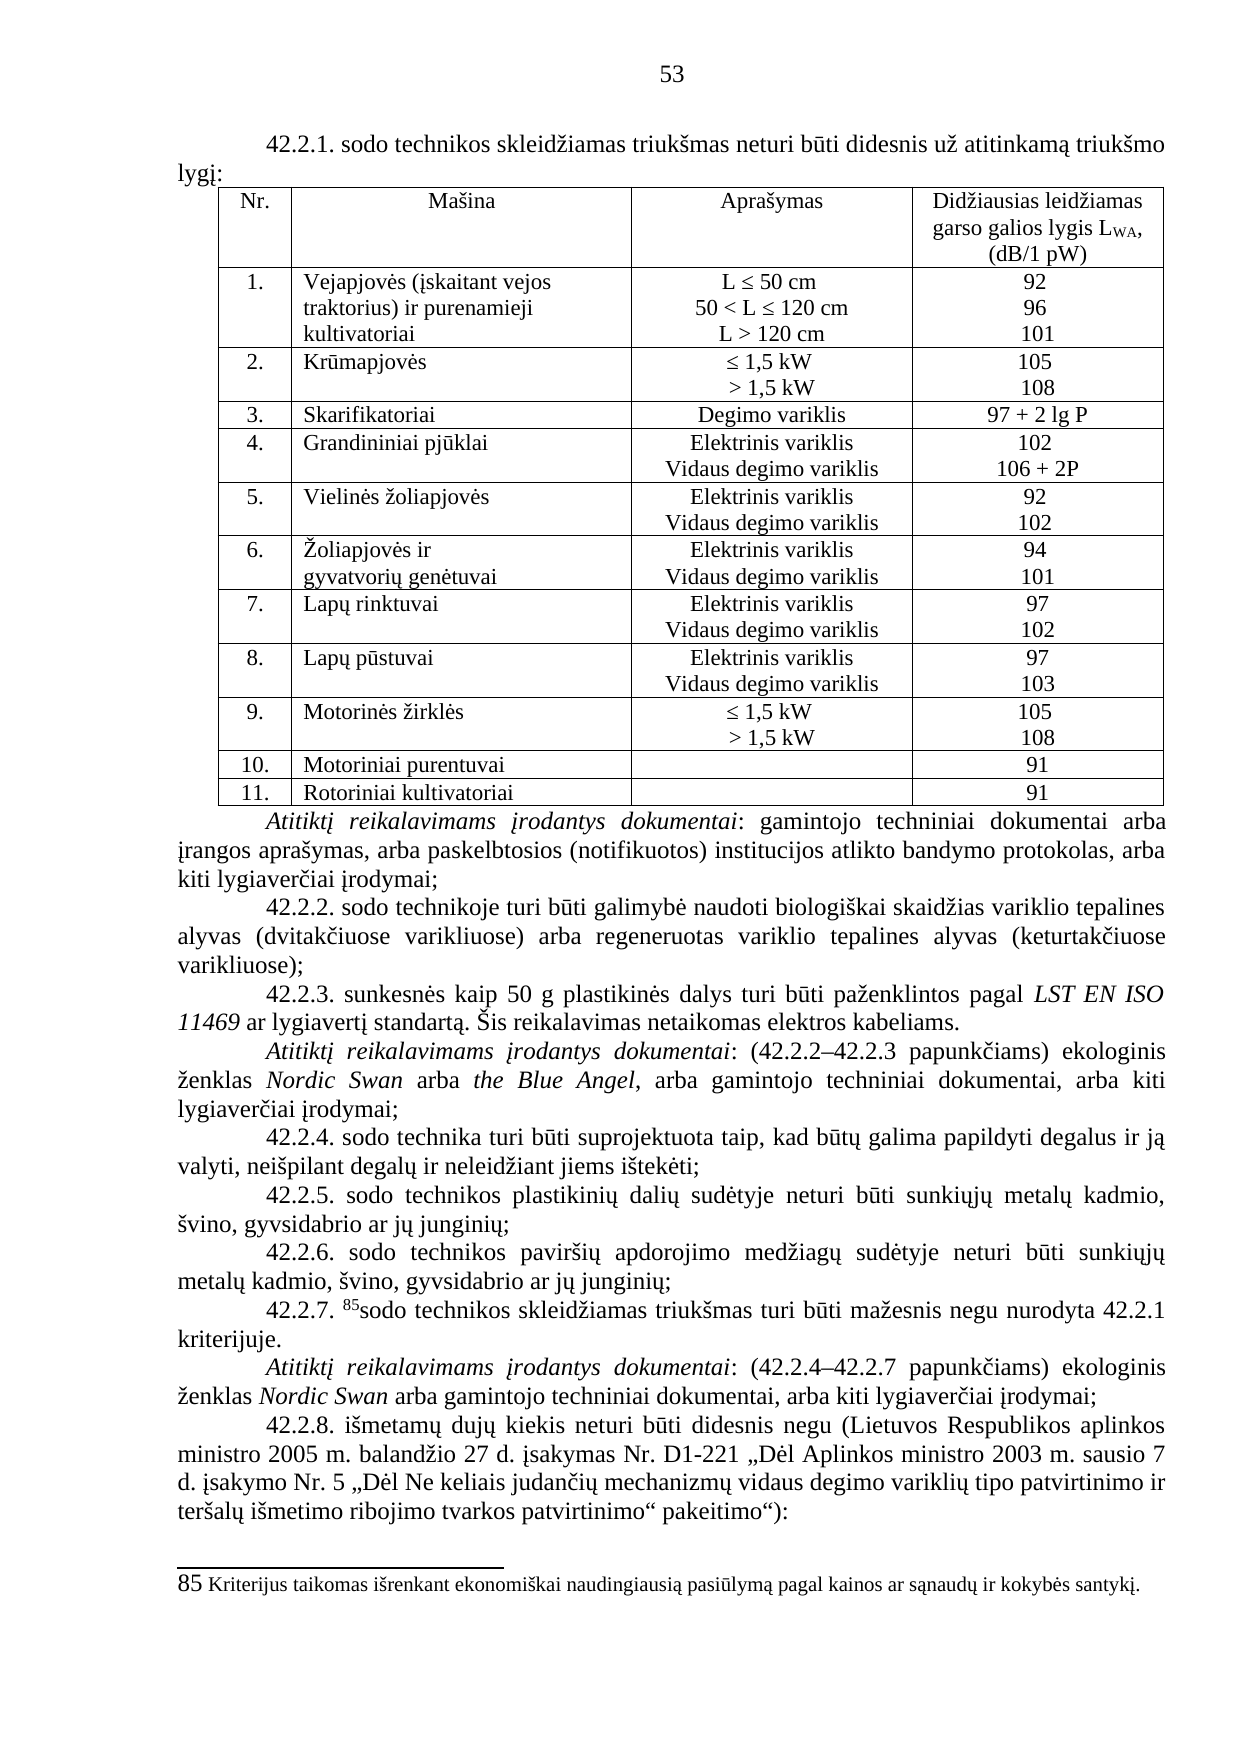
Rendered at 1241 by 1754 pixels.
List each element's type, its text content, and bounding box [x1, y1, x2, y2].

table_cell 9. [219, 698, 291, 750]
table_cell Vielinės žoliapjovės [292, 483, 631, 535]
table_cell 105 108 [913, 698, 1163, 750]
table_cell Lapų pūstuvai [292, 644, 631, 697]
table_cell 4. [219, 429, 291, 482]
table_cell 3. [219, 402, 291, 428]
table_cell 97 103 [913, 644, 1163, 697]
table_header Nr. [219, 188, 291, 267]
table_cell [632, 751, 912, 778]
text Kriterijus taikomas išrenkant ekonomiškai naudingiausią pasiūlymą pagal kainos ar sąnaudų ir kokybės santykį. [177, 1568, 1166, 1597]
table_cell Elektrinis variklis Vidaus degimo variklis [632, 429, 912, 482]
table_cell Degimo variklis [632, 402, 912, 428]
text 42.2.7. sodo technikos skleidžiamas triukšmas turi būti mažesnis negu nurodyta 42.2.1 kriterijuje. [177, 1295, 1166, 1352]
table_cell Žoliapjovės ir gyvatvorių genėtuvai [292, 536, 631, 589]
table_cell L ≤ 50 cm 50 < L ≤ 120 cm L > 120 cm [632, 268, 912, 347]
table_cell 92 102 [913, 483, 1163, 535]
table_cell 1. [219, 268, 291, 347]
text 42.2.1. sodo technikos skleidžiamas triukšmas neturi būti didesnis už atitinkamą triukšmo lygį: [177, 129, 1166, 187]
table_cell 91 [913, 751, 1163, 778]
table_cell 2. [219, 348, 291, 401]
table_header Didžiausias leidžiamas garso galios lygis LWA, (dB/1 pW) [913, 188, 1163, 267]
text Atitiktį reikalavimams įrodantys dokumentai: (42.2.2–42.2.3 papunkčiams) ekologinis ženklas Nordic Swan arba the Blue Angel, arba gamintojo techniniai dokumentai, arba kiti lygiaverčiai įrodymai; [177, 1036, 1166, 1122]
table_cell 10. [219, 751, 291, 778]
table_cell Motoriniai purentuvai [292, 751, 631, 778]
table_cell Lapų rinktuvai [292, 590, 631, 643]
table_cell 91 [913, 779, 1163, 805]
text 42.2.8. išmetamų dujų kiekis neturi būti didesnis negu (Lietuvos Respublikos aplinkos ministro 2005 m. balandžio 27 d. įsakymas Nr. D1-221 „Dėl Aplinkos ministro 2003 m. sausio 7 d. įsakymo Nr. 5 „Dėl Ne keliais judančių mechanizmų vidaus degimo variklių tipo patvirtinimo ir teršalų išmetimo ribojimo tvarkos patvirtinimo“ pakeitimo“): [177, 1410, 1166, 1525]
table_cell ≤ 1,5 kW > 1,5 kW [632, 698, 912, 750]
text 42.2.5. sodo technikos plastikinių dalių sudėtyje neturi būti sunkiųjų metalų kadmio, švino, gyvsidabrio ar jų junginių; [177, 1180, 1166, 1237]
table_cell Elektrinis variklis Vidaus degimo variklis [632, 644, 912, 697]
table_cell Skarifikatoriai [292, 402, 631, 428]
table_cell 6. [219, 536, 291, 589]
table_cell 7. [219, 590, 291, 643]
table_cell ≤ 1,5 kW > 1,5 kW [632, 348, 912, 401]
table_cell Motorinės žirklės [292, 698, 631, 750]
table_cell Elektrinis variklis Vidaus degimo variklis [632, 590, 912, 643]
table_cell Elektrinis variklis Vidaus degimo variklis [632, 483, 912, 535]
table_cell Rotoriniai kultivatoriai [292, 779, 631, 805]
table_cell Elektrinis variklis Vidaus degimo variklis [632, 536, 912, 589]
table_header Mašina [292, 188, 631, 267]
table_cell 102 106 + 2P [913, 429, 1163, 482]
table_cell 11. [219, 779, 291, 805]
table_cell 8. [219, 644, 291, 697]
table_header Aprašymas [632, 188, 912, 267]
table_cell Krūmapjovės [292, 348, 631, 401]
text 42.2.3. sunkesnės kaip 50 g plastikinės dalys turi būti paženklintos pagal LST EN ISO 11469 ar lygiavertį standartą. Šis reikalavimas netaikomas elektros kabeliams. [177, 979, 1166, 1036]
table_cell 105 108 [913, 348, 1163, 401]
text 42.2.4. sodo technika turi būti suprojektuota taip, kad būtų galima papildyti degalus ir ją valyti, neišpilant degalų ir neleidžiant jiems ištekėti; [177, 1122, 1166, 1180]
table_cell 97 102 [913, 590, 1163, 643]
table_cell 94 101 [913, 536, 1163, 589]
table_cell 97 + 2 lg P [913, 402, 1163, 428]
table_cell Vejapjovės (įskaitant vejos traktorius) ir purenamieji kultivatoriai [292, 268, 631, 347]
text Atitiktį reikalavimams įrodantys dokumentai: (42.2.4–42.2.7 papunkčiams) ekologinis ženklas Nordic Swan arba gamintojo techniniai dokumentai, arba kiti lygiaverčiai įrodymai; [177, 1352, 1166, 1410]
table_cell Grandininiai pjūklai [292, 429, 631, 482]
table_cell 92 96 101 [913, 268, 1163, 347]
text 42.2.2. sodo technikoje turi būti galimybė naudoti biologiškai skaidžias variklio tepalines alyvas (dvitakčiuose varikliuose) arba regeneruotas variklio tepalines alyvas (keturtakčiuose varikliuose); [177, 892, 1166, 979]
table_cell 5. [219, 483, 291, 535]
text 42.2.6. sodo technikos paviršių apdorojimo medžiagų sudėtyje neturi būti sunkiųjų metalų kadmio, švino, gyvsidabrio ar jų junginių; [177, 1237, 1166, 1295]
text Atitiktį reikalavimams įrodantys dokumentai: gamintojo techniniai dokumentai arba įrangos aprašymas, arba paskelbtosios (notifikuotos) institucijos atlikto bandymo protokolas, arba kiti lygiaverčiai įrodymai; [177, 806, 1166, 892]
table_cell [632, 779, 912, 805]
